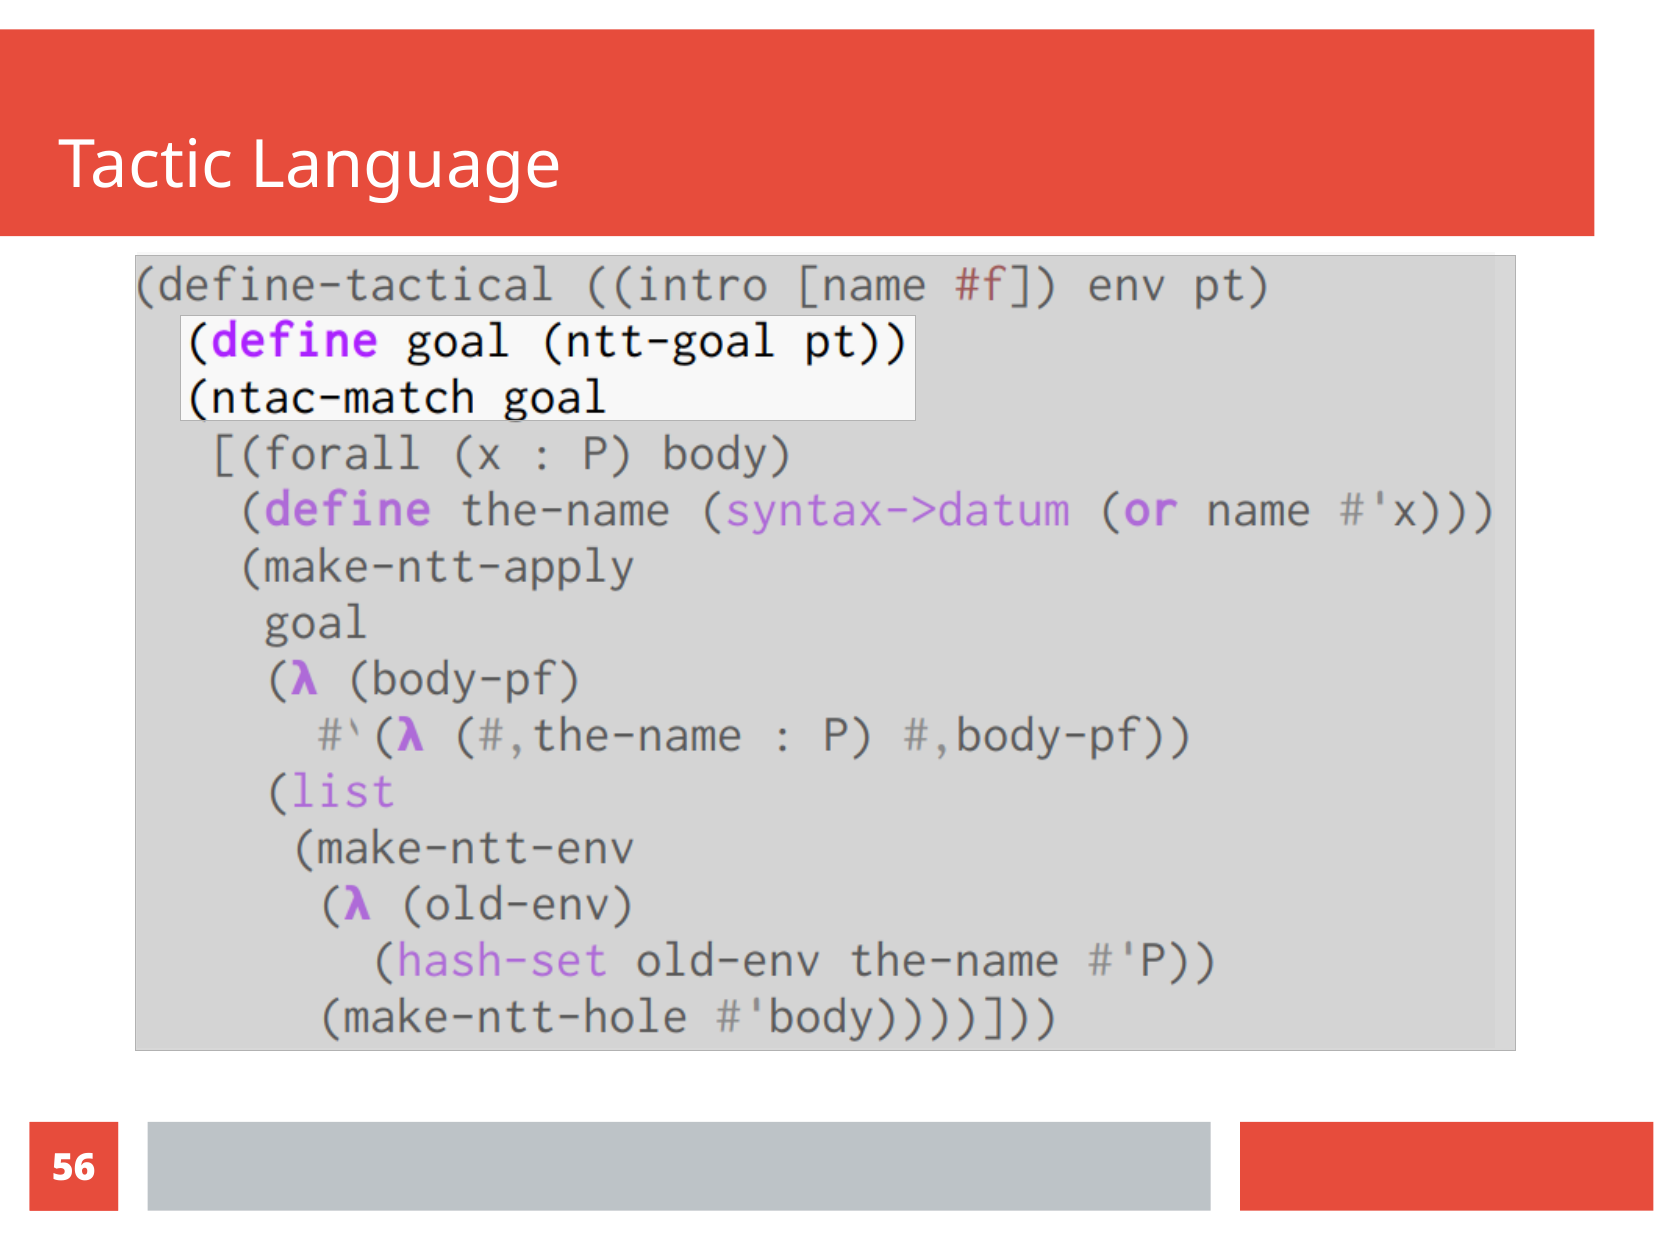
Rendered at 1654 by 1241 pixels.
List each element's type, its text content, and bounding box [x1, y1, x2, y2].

title Tactic Language [59, 59, 1595, 207]
text_box [135, 255, 1516, 1051]
picture [181, 316, 915, 420]
